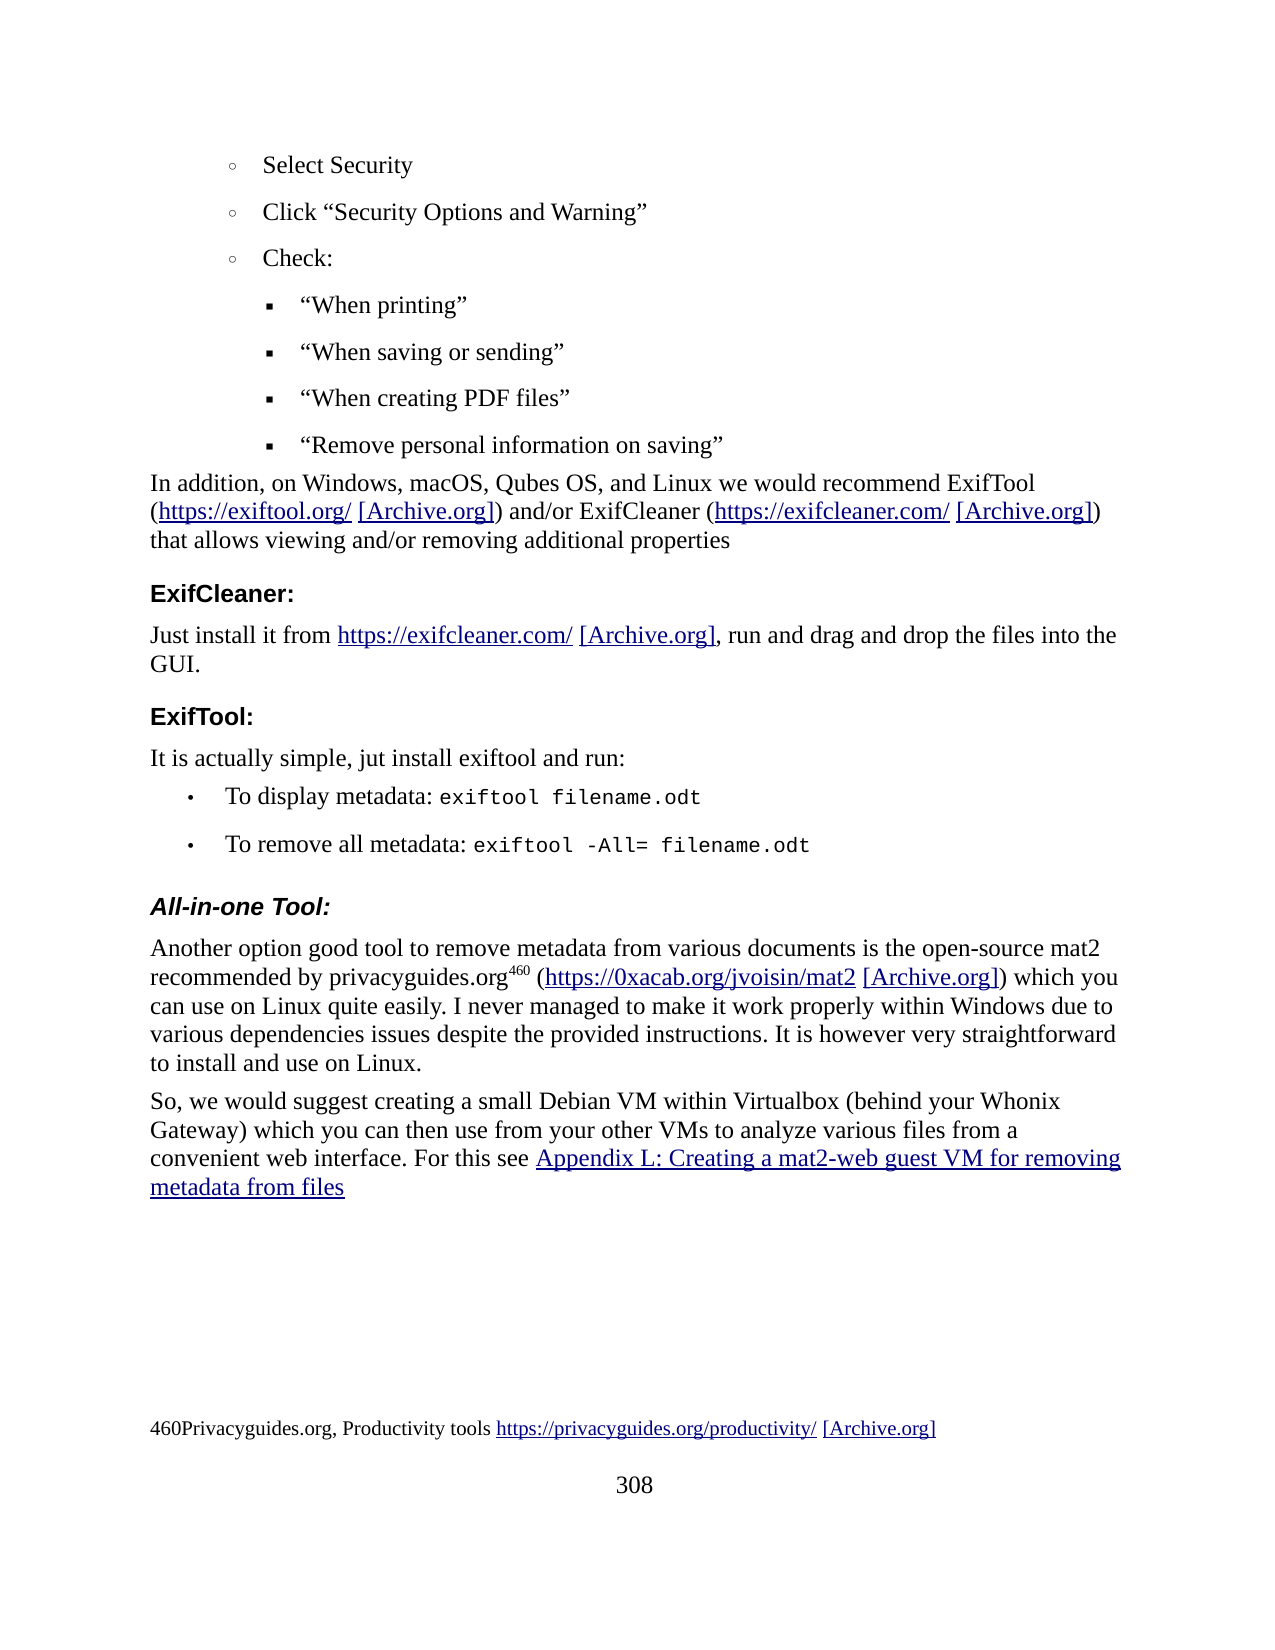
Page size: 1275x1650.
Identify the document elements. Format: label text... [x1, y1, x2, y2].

list “When saving or sending” [262, 337, 1125, 365]
list To display metadata: exiftool filename.odt [187, 781, 1125, 811]
list Select Security [225, 150, 1125, 179]
list “When creating PDF files” [262, 383, 1125, 412]
text Privacyguides.org, Productivity tools https://privacyguides.org/productivity/ [Archive.org] [150, 1416, 1125, 1440]
list To remove all metadata: exiftool -All= filename.odt [187, 829, 1125, 858]
list “When printing” [262, 290, 1125, 319]
list Click “Security Options and Warning” [225, 197, 1125, 225]
text In addition, on Windows, macOS, Qubes OS, and Linux we would recommend ExifTool (https://exiftool.org/ [Archive.org]) and/or ExifCleaner (https://exifcleaner.com/ [Archive.org]) that allows viewing and/or removing additional properties [150, 468, 1125, 554]
list “Remove personal information on saving” [262, 430, 1125, 459]
text It is actually simple, jut install exiftool and run: [150, 743, 1125, 772]
text Just install it from https://exifcleaner.com/ [Archive.org], run and drag and drop the files into the GUI. [150, 620, 1125, 677]
list Check: [225, 243, 1125, 272]
subtitle All-in-one Tool: [150, 892, 1125, 921]
text So, we would suggest creating a small Debian VM within Virtualbox (behind your Whonix Gateway) which you can then use from your other VMs to analyze various files from a convenient web interface. For this see Appendix L: Creating a mat2-web guest VM for removing metadata from files [150, 1086, 1125, 1201]
subtitle ExifTool: [150, 702, 1125, 731]
subtitle ExifCleaner: [150, 579, 1125, 607]
text Another option good tool to remove metadata from various documents is the open-source mat2 recommended by privacyguides.org (https://0xacab.org/jvoisin/mat2 [Archive.org]) which you can use on Linux quite easily. I never managed to make it work properly within Windows due to various dependencies issues despite the provided instructions. It is however very straightforward to install and use on Linux. [150, 933, 1125, 1077]
